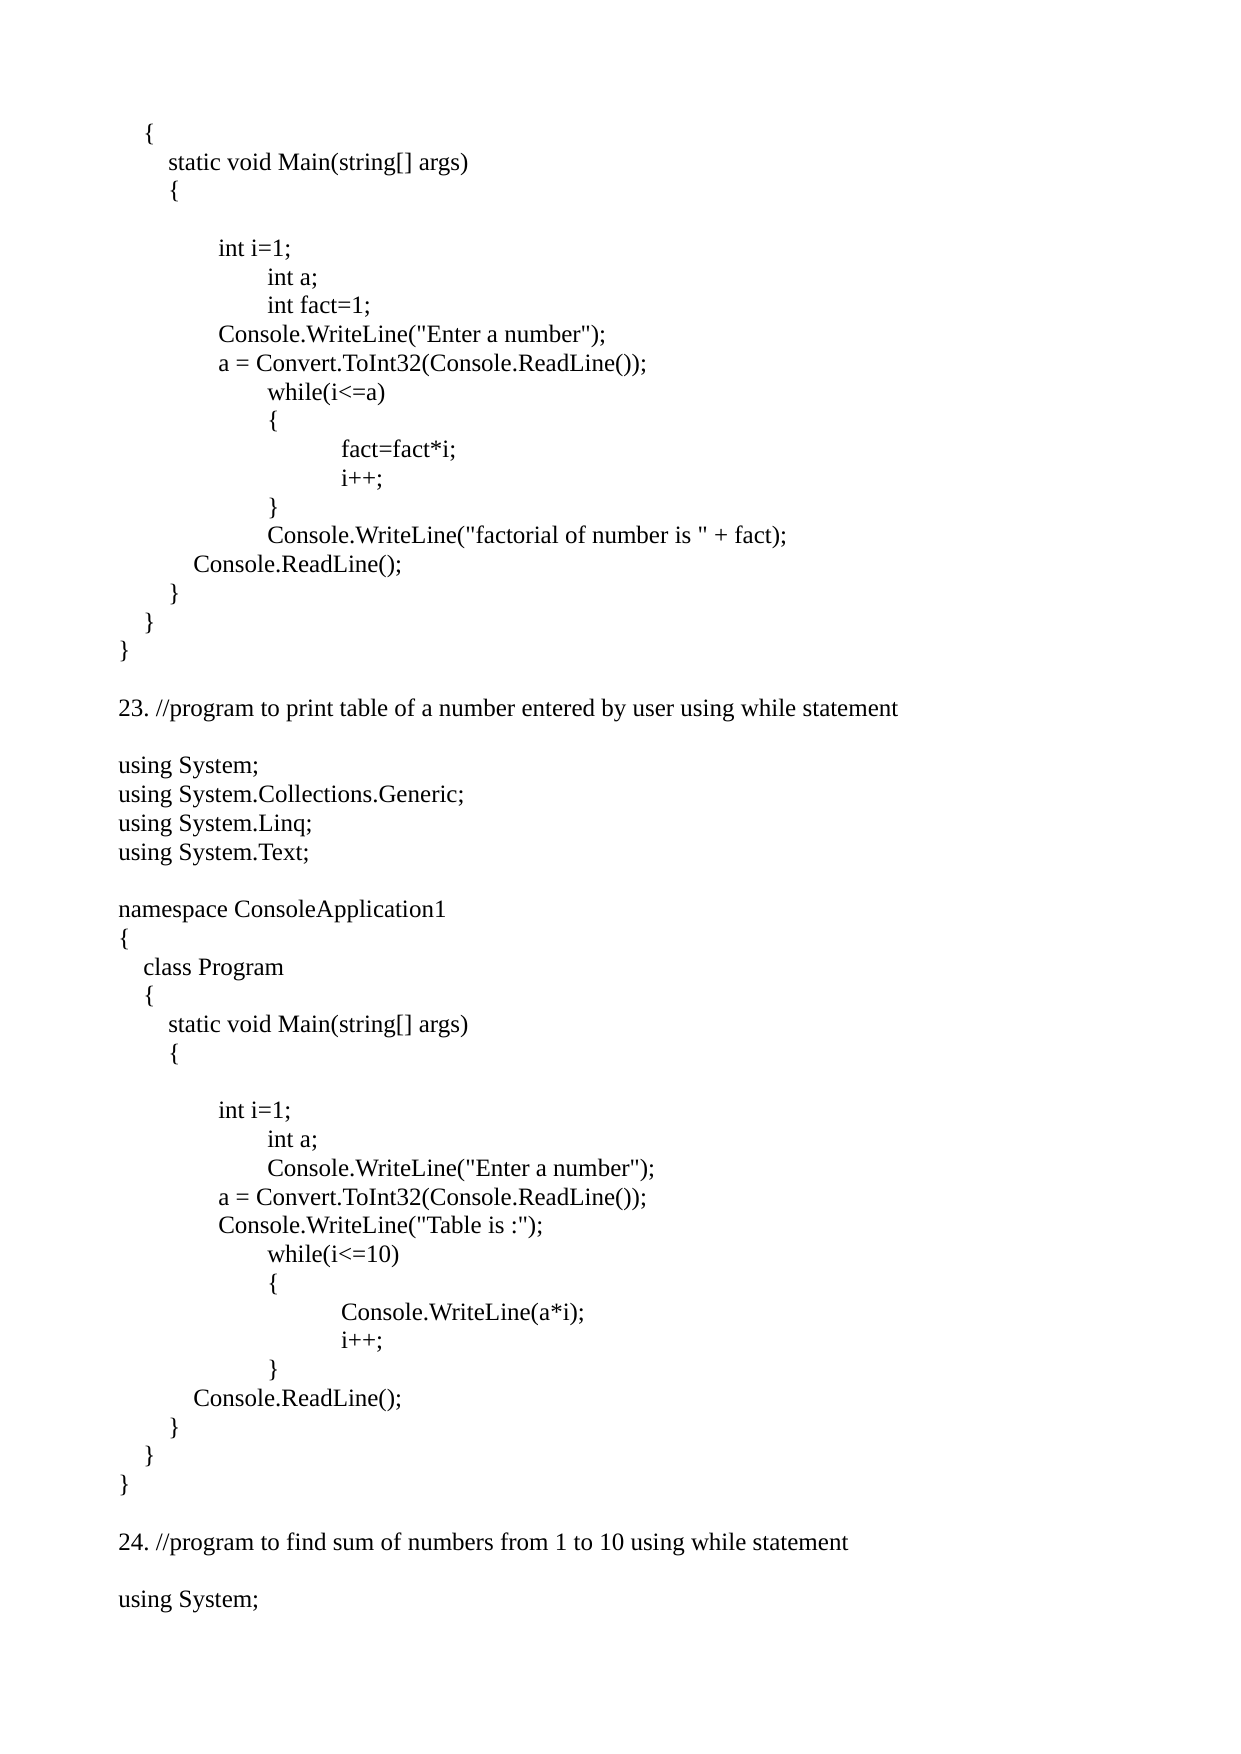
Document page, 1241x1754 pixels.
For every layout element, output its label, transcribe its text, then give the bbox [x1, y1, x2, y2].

text static void Main(string[] args) [118, 147, 1122, 176]
text { [118, 176, 1122, 204]
text 23. //program to print table of a number entered by user using while statement [118, 693, 1122, 722]
text using System.Linq; [118, 808, 1122, 837]
text Console.WriteLine("Enter a number"); [118, 1153, 1122, 1182]
text class Program [118, 952, 1122, 981]
text Console.WriteLine("factorial of number is " + fact); [118, 521, 1122, 549]
text int a; [118, 262, 1122, 291]
text int a; [118, 1124, 1122, 1153]
text int i=1; [118, 233, 1122, 262]
text } [118, 578, 1122, 607]
text int i=1; [118, 1096, 1122, 1124]
text using System; [118, 751, 1122, 779]
text } [118, 1354, 1122, 1383]
text } [118, 636, 1122, 664]
text } [118, 1412, 1122, 1441]
text int fact=1; [118, 291, 1122, 319]
text { [118, 1268, 1122, 1297]
text } [118, 1469, 1122, 1498]
text } [118, 492, 1122, 521]
text i++; [118, 1326, 1122, 1354]
text using System.Collections.Generic; [118, 779, 1122, 808]
text a = Convert.ToInt32(Console.ReadLine()); [118, 348, 1122, 377]
text Console.ReadLine(); [118, 549, 1122, 578]
text Console.WriteLine(a*i); [118, 1297, 1122, 1326]
text fact=fact*i; [118, 434, 1122, 463]
text using System.Text; [118, 837, 1122, 866]
text } [118, 607, 1122, 636]
text { [118, 1038, 1122, 1067]
text a = Convert.ToInt32(Console.ReadLine()); [118, 1182, 1122, 1211]
text { [118, 923, 1122, 952]
text static void Main(string[] args) [118, 1009, 1122, 1038]
text while(i<=10) [118, 1239, 1122, 1268]
text { [118, 406, 1122, 434]
text Console.WriteLine("Table is :"); [118, 1211, 1122, 1239]
text 24. //program to find sum of numbers from 1 to 10 using while statement [118, 1527, 1122, 1556]
text Console.ReadLine(); [118, 1383, 1122, 1412]
text { [118, 981, 1122, 1009]
text Console.WriteLine("Enter a number"); [118, 319, 1122, 348]
text while(i<=a) [118, 377, 1122, 406]
text namespace ConsoleApplication1 [118, 894, 1122, 923]
text } [118, 1441, 1122, 1469]
text i++; [118, 463, 1122, 492]
text using System; [118, 1584, 1122, 1613]
text { [118, 118, 1122, 147]
